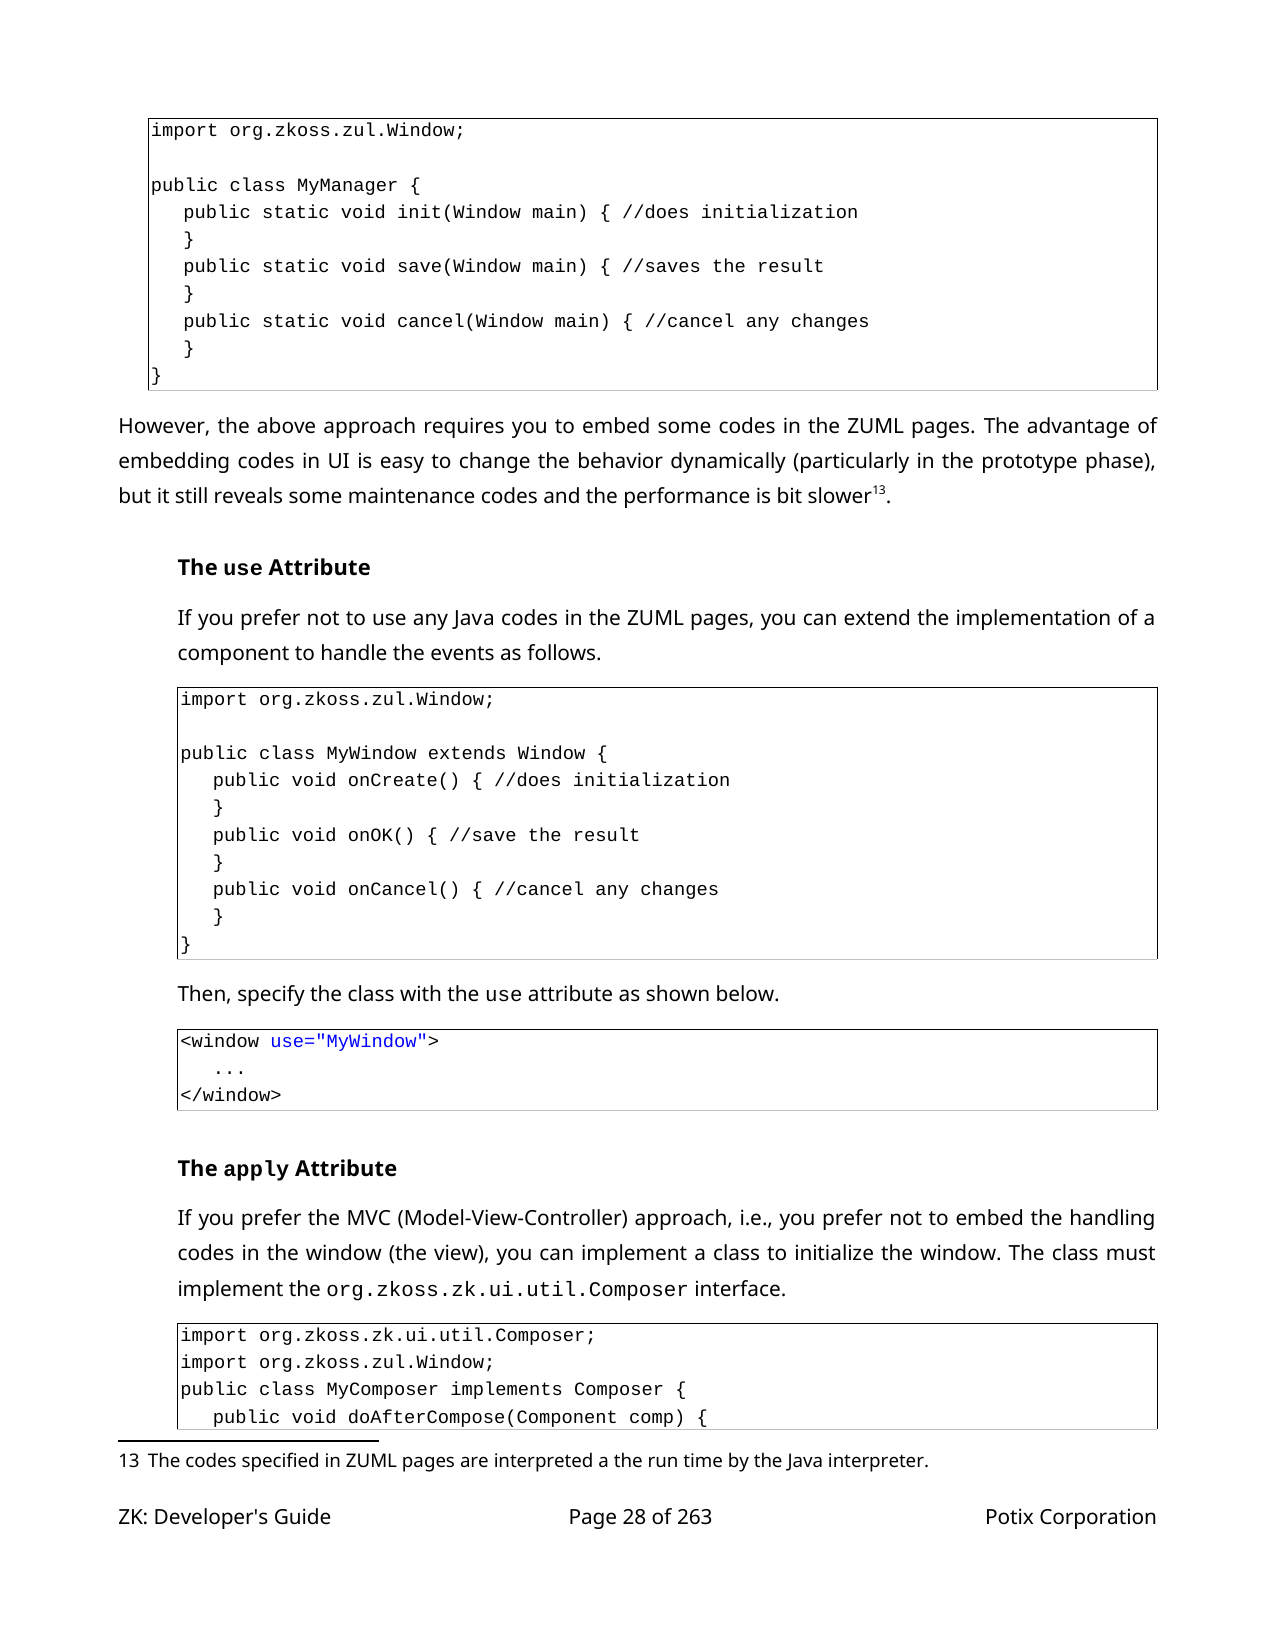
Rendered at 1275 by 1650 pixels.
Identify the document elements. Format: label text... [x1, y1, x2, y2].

text If you prefer the MVC (Model-View-Controller) approach, i.e., you prefer not to embed the handling codes in the window (the view), you can implement a class to initialize the window. The class must implement the org.zkoss.zk.ui.util.Composer interface. [177, 1203, 1157, 1302]
text public static void init(Window main) { //does initialization [149, 200, 1157, 224]
text } [178, 904, 1157, 928]
text public class MyManager { [149, 172, 1157, 197]
text } [149, 363, 1157, 390]
text public class MyComposer implements Composer { [178, 1377, 1157, 1402]
text public void doAfterCompose(Component comp) { [178, 1404, 1157, 1429]
text } [178, 850, 1157, 874]
text import org.zkoss.zul.Window; [149, 119, 1157, 142]
text public void onCreate() { //does initialization [178, 768, 1157, 792]
subtitle The apply Attribute [177, 1153, 1157, 1183]
subtitle The use Attribute [177, 552, 1157, 582]
text </window> [178, 1083, 1157, 1110]
text } [178, 931, 1157, 959]
text ... [178, 1056, 1157, 1080]
text The codes specified in ZUML pages are interpreted a the run time by the Java interpreter. [118, 1447, 1157, 1473]
text import org.zkoss.zul.Window; [178, 688, 1157, 711]
text <window use="MyWindow"> [178, 1030, 1157, 1053]
text public static void cancel(Window main) { //cancel any changes [149, 308, 1157, 333]
text } [149, 227, 1157, 251]
text } [149, 336, 1157, 360]
text } [149, 281, 1157, 306]
text public void onCancel() { //cancel any changes [178, 877, 1157, 901]
text However, the above approach requires you to embed some codes in the ZUML pages. The advantage of embedding codes in UI is easy to change the behavior dynamically (particularly in the prototype phase), but it still reveals some maintenance codes and the performance is bit slower. [118, 411, 1157, 509]
text public void onOK() { //save the result [178, 823, 1157, 847]
text import org.zkoss.zk.ui.util.Composer; [178, 1324, 1157, 1347]
text public class MyWindow extends Window { [178, 741, 1157, 765]
text public static void save(Window main) { //saves the result [149, 254, 1157, 278]
text If you prefer not to use any Java codes in the ZUML pages, you can extend the implementation of a component to handle the events as follows. [177, 603, 1157, 666]
text } [178, 795, 1157, 820]
text Then, specify the class with the use attribute as shown below. [177, 979, 1157, 1008]
text import org.zkoss.zul.Window; [178, 1350, 1157, 1374]
